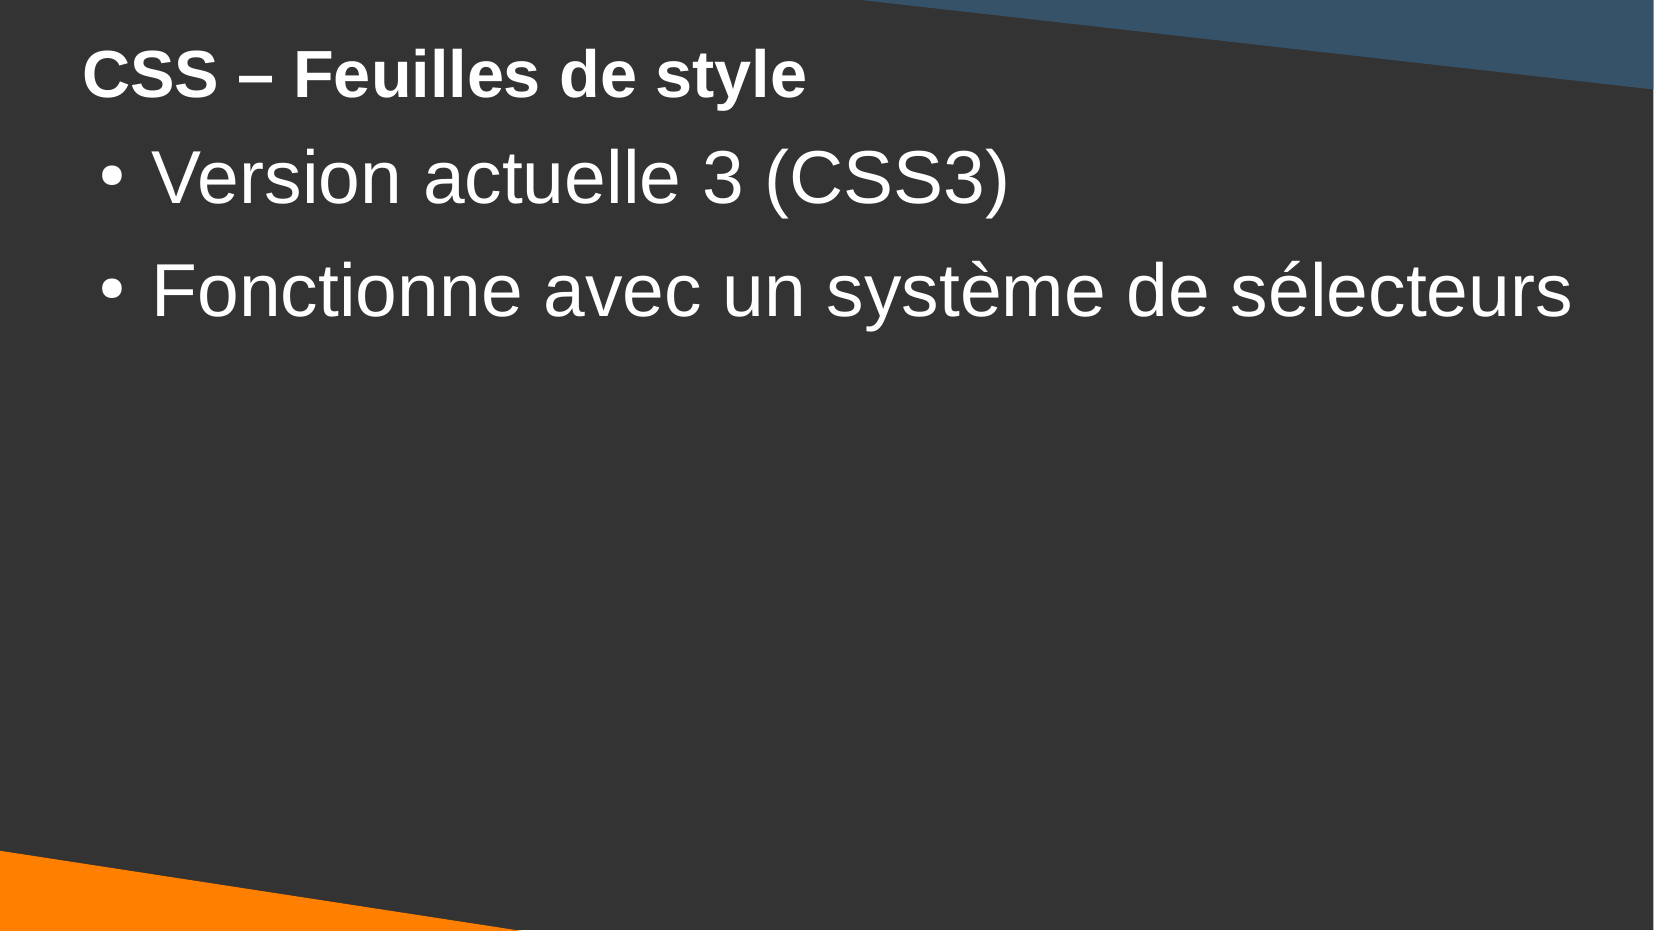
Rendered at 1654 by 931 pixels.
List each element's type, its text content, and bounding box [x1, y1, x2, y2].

text_box [0, 850, 522, 931]
list Version actuelle 3 (CSS3) Fonctionne avec un système de sélecteurs [80, 135, 1605, 675]
text_box [860, 0, 1654, 90]
title CSS – Feuilles de style [82, 37, 1571, 114]
